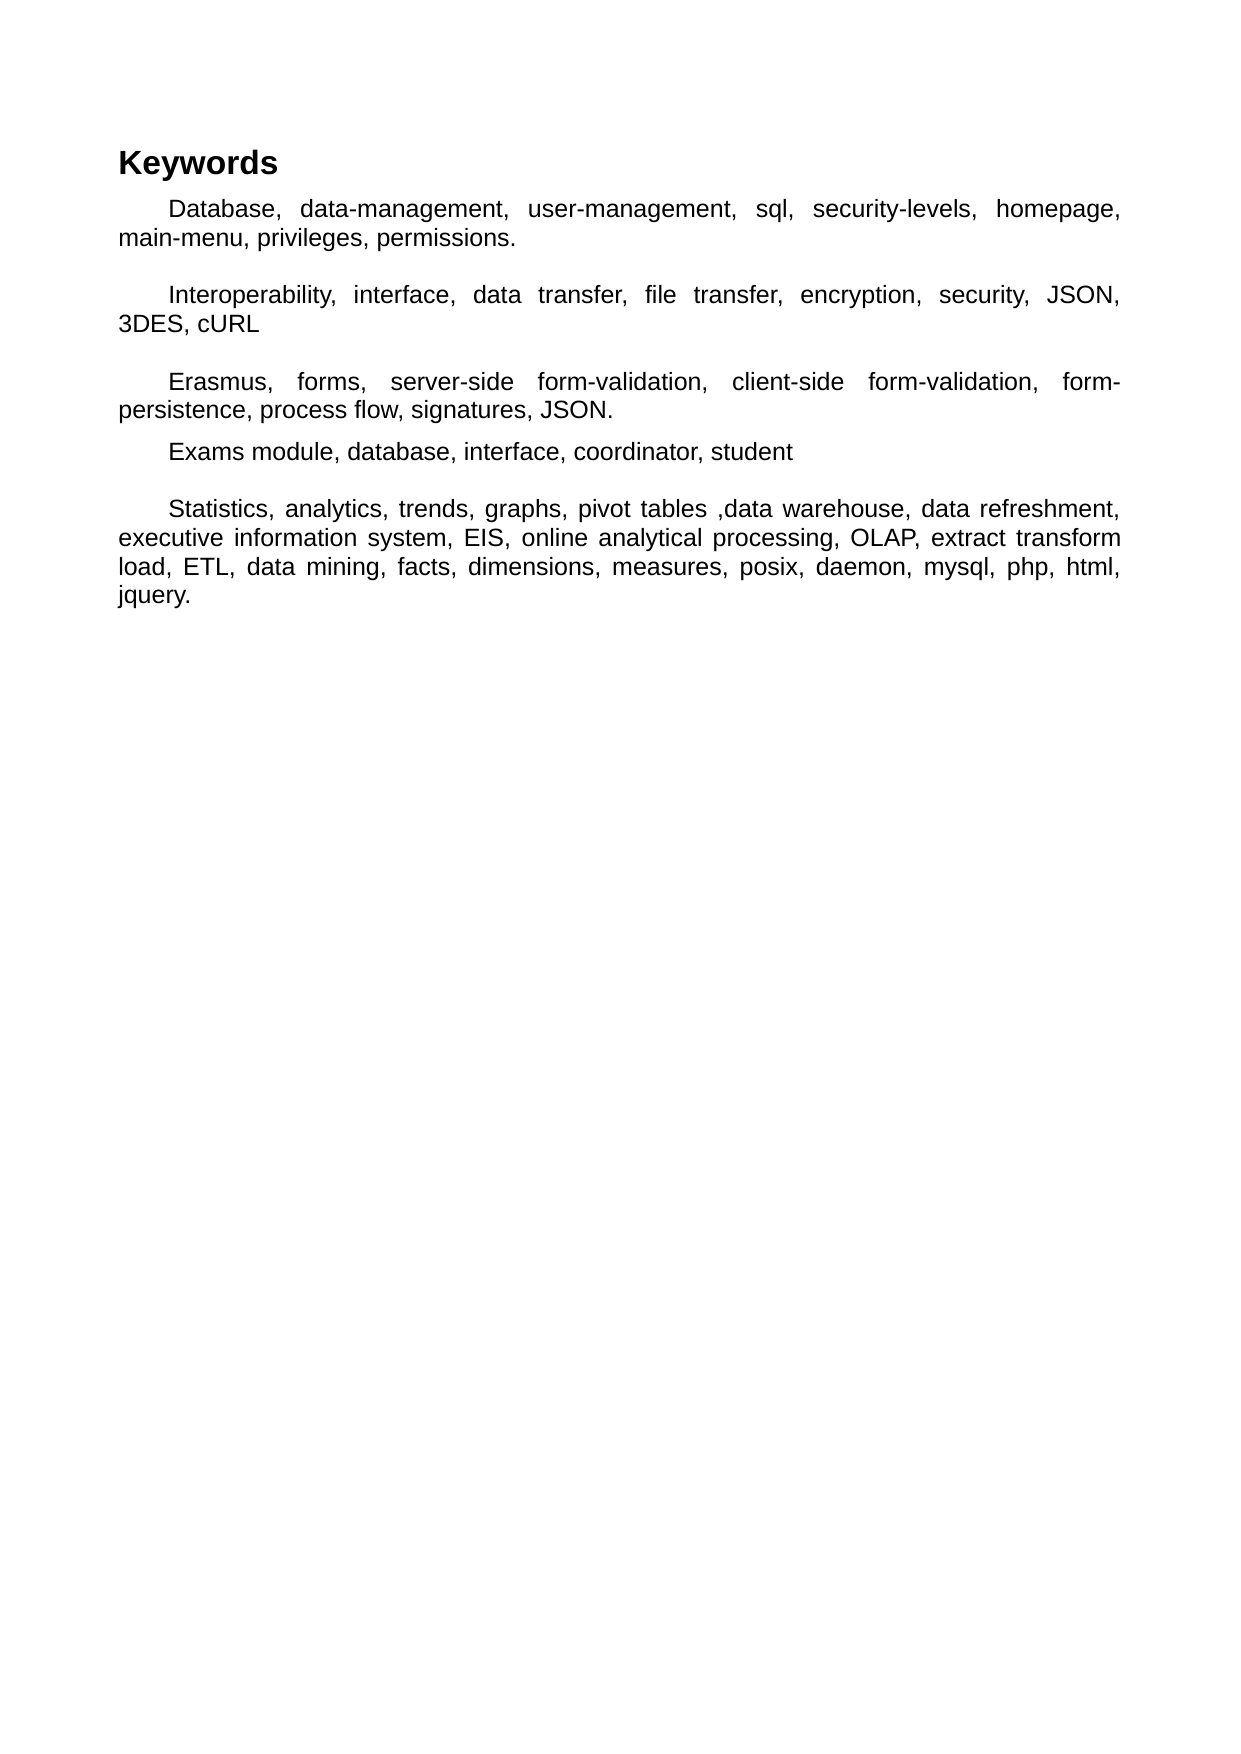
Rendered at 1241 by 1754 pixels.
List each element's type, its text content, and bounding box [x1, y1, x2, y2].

text Exams module, database, interface, coordinator, student [118, 437, 1122, 466]
text Database, data-management, user-management, sql, security-levels, homepage, main-menu, privileges, permissions. [118, 194, 1122, 252]
text Interoperability, interface, data transfer, file transfer, encryption, security, JSON, 3DES, cURL [118, 281, 1122, 338]
text Statistics, analytics, trends, graphs, pivot tables ,data warehouse, data refreshment, executive information system, EIS, online analytical processing, OLAP, extract transform load, ETL, data mining, facts, dimensions, measures, posix, daemon, mysql, php, html, jquery. [118, 494, 1122, 609]
subtitle Keywords [118, 143, 1122, 182]
text Erasmus, forms, server-side form-validation, client-side form-validation, form-persistence, process flow, signatures, JSON. [118, 367, 1122, 424]
